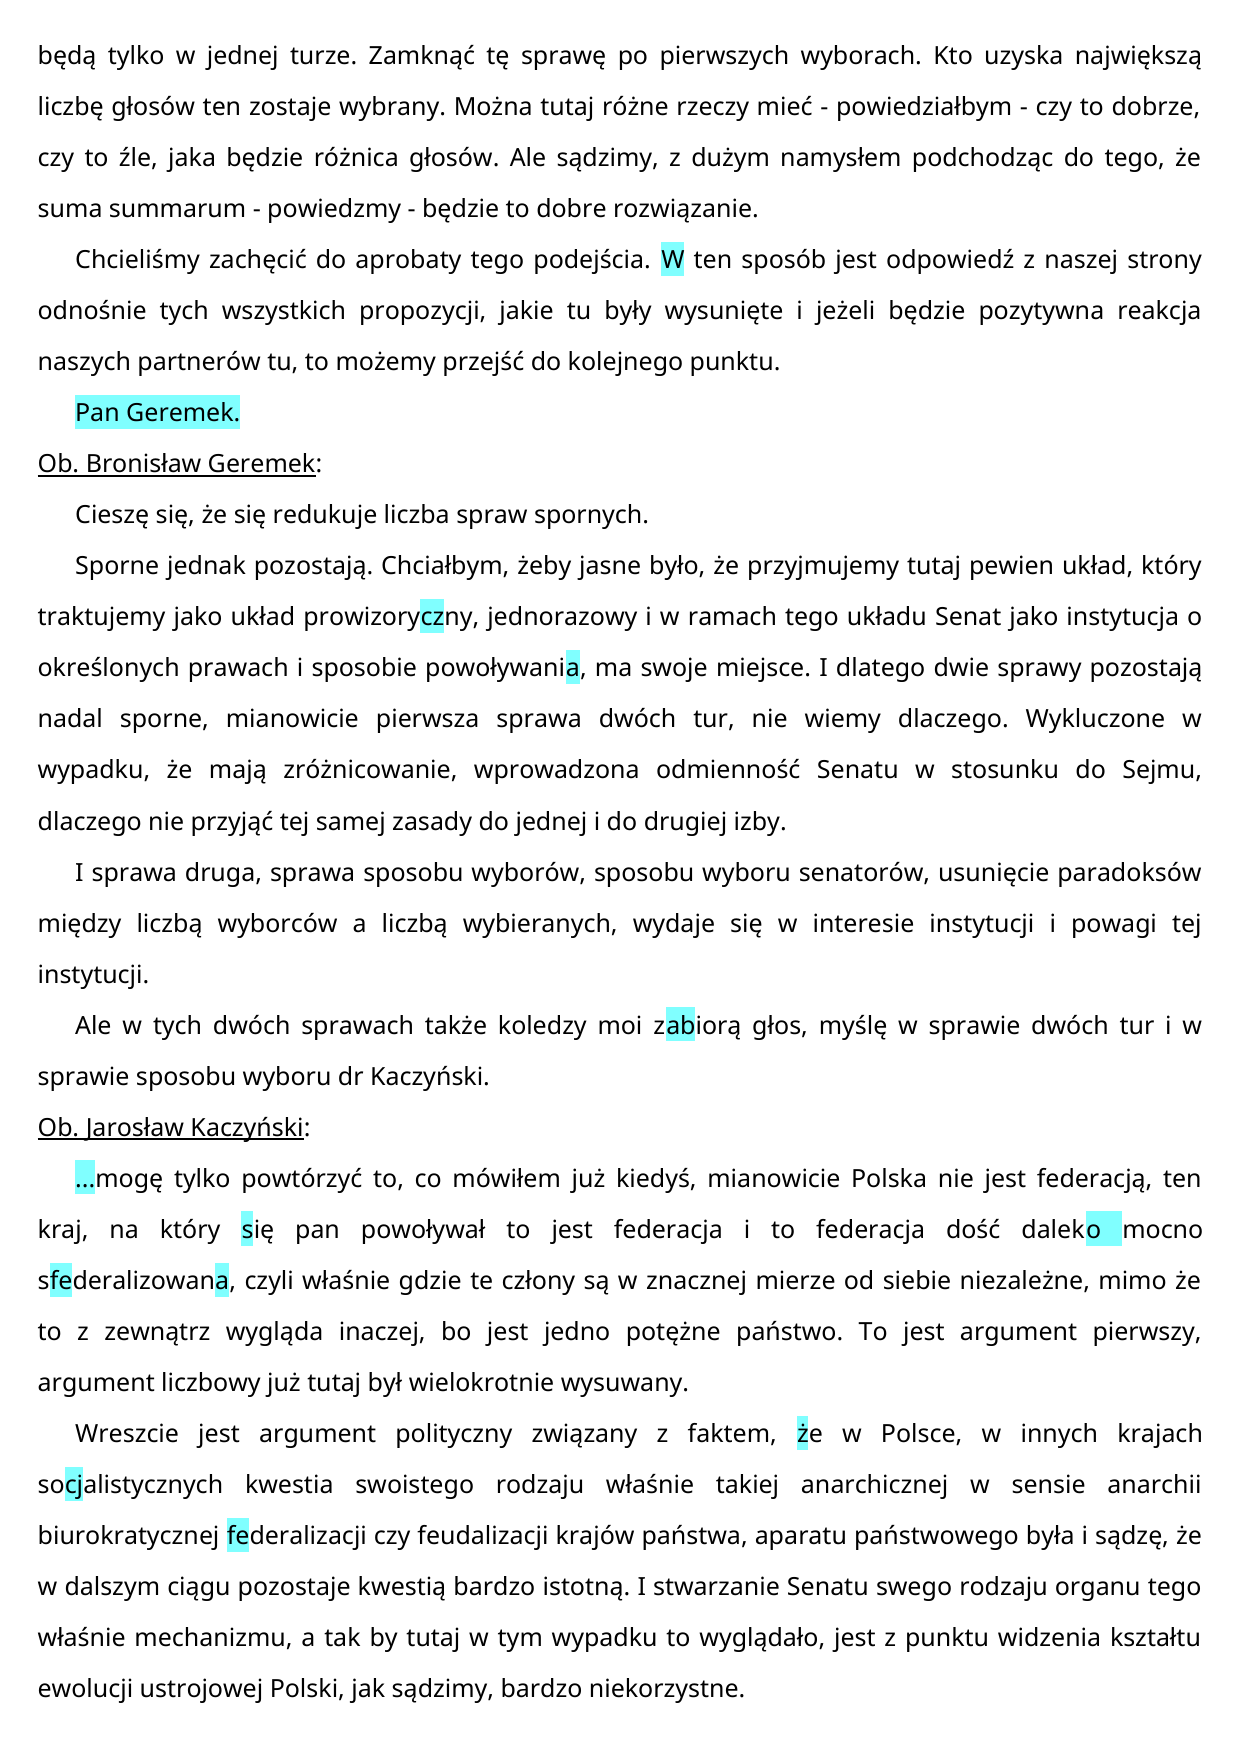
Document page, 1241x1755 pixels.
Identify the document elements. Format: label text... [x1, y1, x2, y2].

text Sporne jednak pozostają. Chciałbym, żeby jasne było, że przyjmujemy tutaj pewien układ, który traktujemy jako układ prowizoryczny, jednorazowy i w ramach tego układu Senat jako instytucja o określonych prawach i sposobie powoływania, ma swoje miejsce. I dlatego dwie sprawy pozostają nadal sporne, mianowicie pierwsza sprawa dwóch tur, nie wiemy dlaczego. Wykluczone w wypadku, że mają zróżnicowanie, wprowadzona odmienność Senatu w stosunku do Sejmu, dlaczego nie przyjąć tej samej zasady do jednej i do drugiej izby. [37, 548, 1203, 837]
text I sprawa druga, sprawa sposobu wyborów, sposobu wyboru senatorów, usunięcie paradoksów między liczbą wyborców a liczbą wybieranych, wydaje się w interesie instytucji i powagi tej instytucji. [37, 854, 1203, 990]
text Ale w tych dwóch sprawach także koledzy moi zabiorą głos, myślę w sprawie dwóch tur i w sprawie sposobu wyboru dr Kaczyński. [37, 1007, 1203, 1092]
text Wreszcie jest argument polityczny związany z faktem, że w Polsce, w innych krajach socjalistycznych kwestia swoistego rodzaju właśnie takiej anarchicznej w sensie anarchii biurokratycznej federalizacji czy feudalizacji krajów państwa, aparatu państwowego była i sądzę, że w dalszym ciągu pozostaje kwestią bardzo istotną. I stwarzanie Senatu swego rodzaju organu tego właśnie mechanizmu, a tak by tutaj w tym wypadku to wyglądało, jest z punktu widzenia kształtu ewolucji ustrojowej Polski, jak sądzimy, bardzo niekorzystne. [37, 1416, 1203, 1705]
text Cieszę się, że się redukuje liczba spraw spornych. [37, 497, 1203, 531]
text Pan Geremek. [37, 395, 1203, 429]
text ...mogę tylko powtórzyć to, co mówiłem już kiedyś, mianowicie Polska nie jest federacją, ten kraj, na który się pan powoływał to jest federacja i to federacja dość daleko mocno sfederalizowana, czyli właśnie gdzie te człony są w znacznej mierze od siebie niezależne, mimo że to z zewnątrz wygląda inaczej, bo jest jedno potężne państwo. To jest argument pierwszy, argument liczbowy już tutaj był wielokrotnie wysuwany. [37, 1160, 1203, 1399]
text Ob. Jarosław Kaczyński: [37, 1109, 1203, 1143]
text Ob. Bronisław Geremek: [37, 446, 1203, 480]
text Chcieliśmy zachęcić do aprobaty tego podejścia. W ten sposób jest odpowiedź z naszej strony odnośnie tych wszystkich propozycji, jakie tu były wysunięte i jeżeli będzie pozytywna reakcja naszych partnerów tu, to możemy przejść do kolejnego punktu. [37, 242, 1203, 378]
text będą tylko w jednej turze. Zamknąć tę sprawę po pierwszych wyborach. Kto uzyska największą liczbę głosów ten zostaje wybrany. Można tutaj różne rzeczy mieć - powiedziałbym - czy to dobrze, czy to źle, jaka będzie różnica głosów. Ale sądzimy, z dużym namysłem podchodząc do tego, że suma summarum - powiedzmy - będzie to dobre rozwiązanie. [37, 37, 1203, 225]
